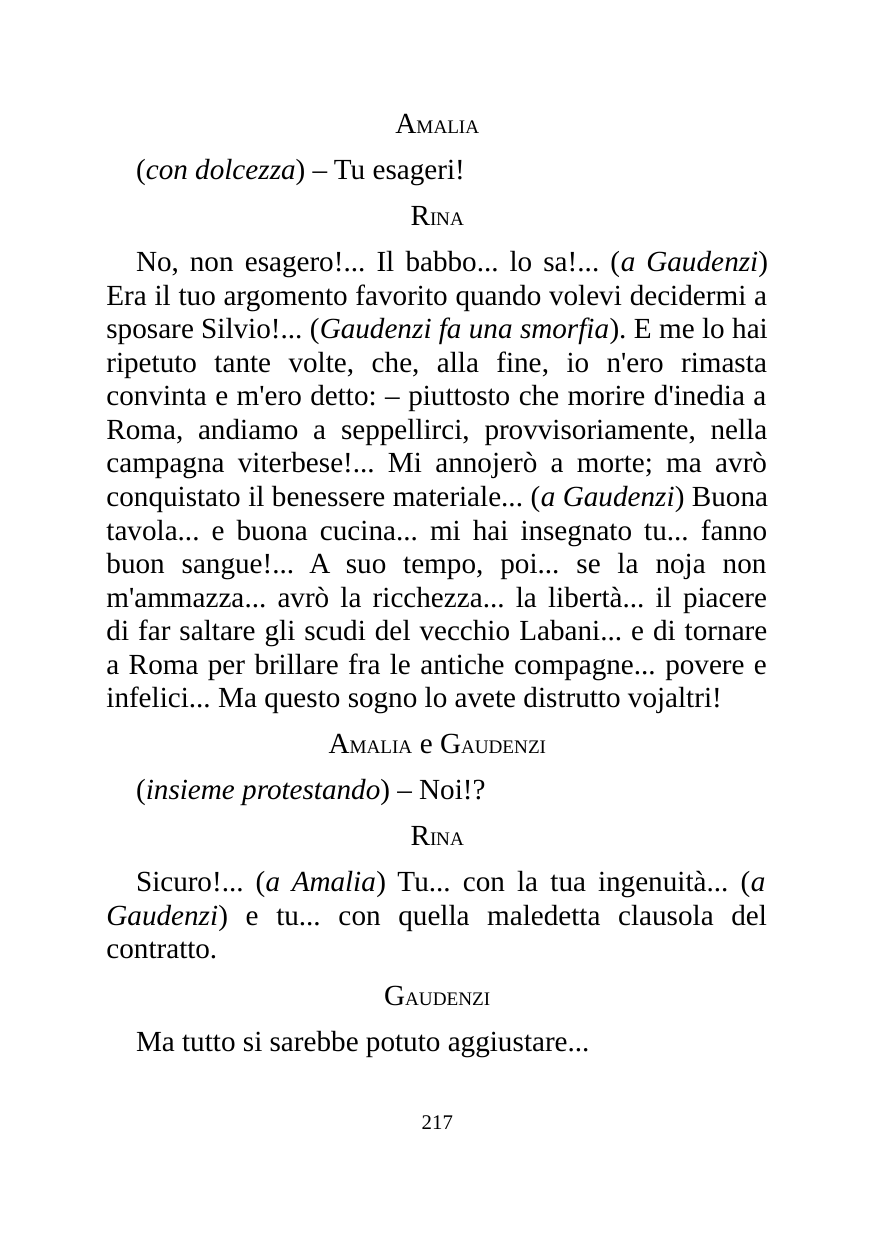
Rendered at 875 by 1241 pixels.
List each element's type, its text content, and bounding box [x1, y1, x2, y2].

text Gaudenzi [106, 978, 768, 1011]
text (con dolcezza) – Tu esageri! [106, 152, 768, 186]
text No, non esagero!... Il babbo... lo sa!... (a Gaudenzi) Era il tuo argomento favorito quando volevi decidermi a sposare Silvio!... (Gaudenzi fa una smorfia). E me lo hai ripetuto tante volte, che, alla fine, io n'ero rimasta convinta e m'ero detto: – piuttosto che morire d'inedia a Roma, andiamo a seppellirci, provvisoriamente, nella campagna viterbese!... Mi annojerò a morte; ma avrò conquistato il benessere materiale... (a Gaudenzi) Buona tavola... e buona cucina... mi hai insegnato tu... fanno buon sangue!... A suo tempo, poi... se la noja non m'ammazza... avrò la ricchezza... la libertà... il piacere di far saltare gli scudi del vecchio Labani... e di tornare a Roma per brillare fra le antiche compagne... povere e infelici... Ma questo sogno lo avete distrutto vojaltri! [106, 244, 768, 714]
text Rina [106, 198, 768, 232]
text Rina [106, 818, 768, 852]
text Sicuro!... (a Amalia) Tu... con la tua ingenuità... (a Gaudenzi) e tu... con quella maledetta clausola del contratto. [106, 864, 768, 965]
text (insieme protestando) – Noi!? [106, 772, 768, 806]
text Amalia [106, 106, 768, 140]
text Amalia e Gaudenzi [106, 726, 768, 760]
text Ma tutto si sarebbe potuto aggiustare... [106, 1024, 768, 1057]
